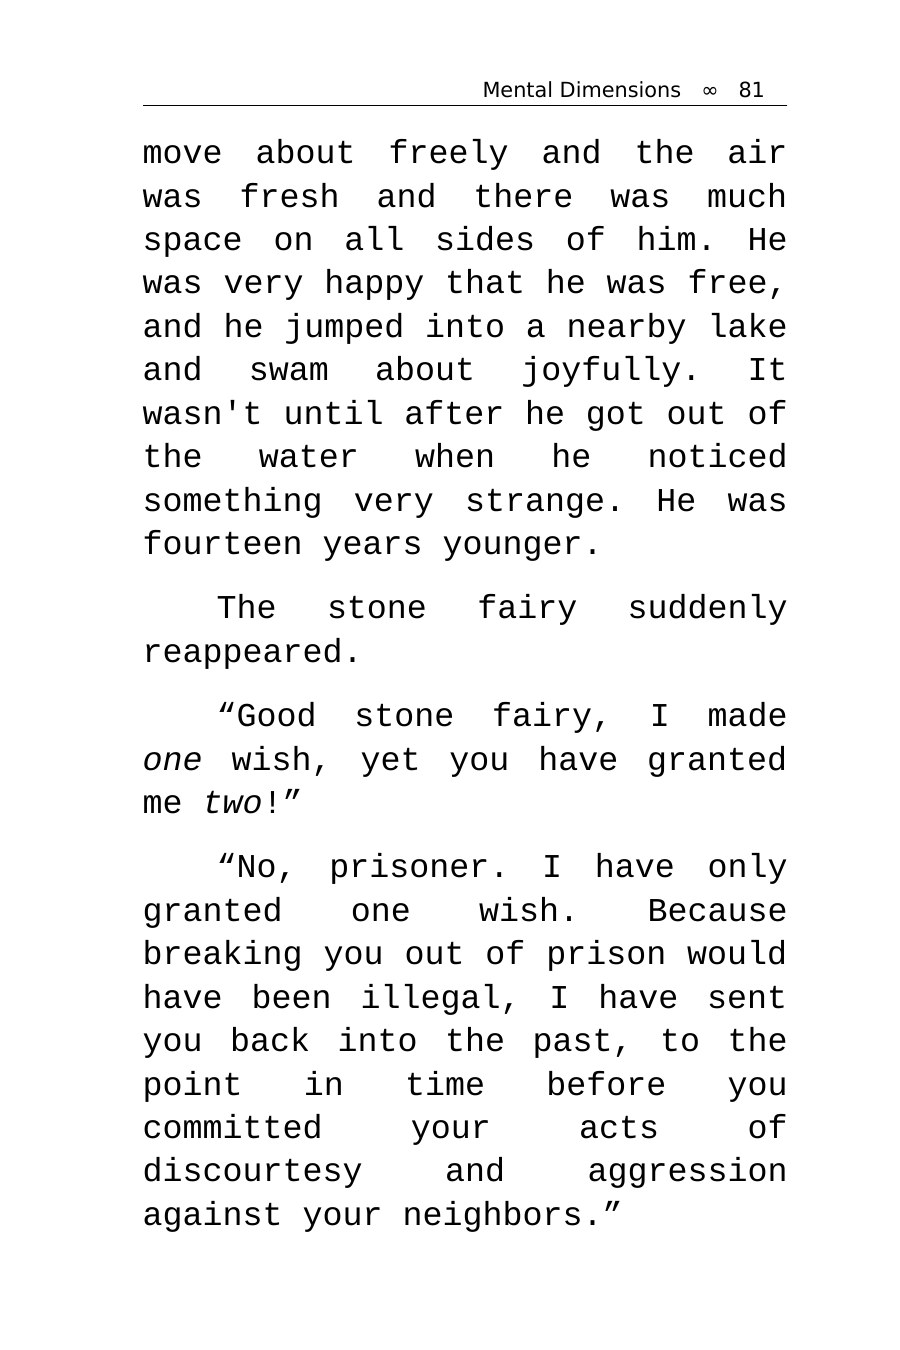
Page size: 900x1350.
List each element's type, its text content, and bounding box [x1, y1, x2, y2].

text move about freely and the air was fresh and there was much space on all sides of him. He was very happy that he was free, and he jumped into a nearby lake and swam about joyfully. It wasn't until after he got out of the water when he noticed something very strange. He was fourteen years younger. [142, 136, 787, 565]
text The stone fairy suddenly reappeared. [142, 591, 787, 672]
text “Good stone fairy, I made one wish, yet you have granted me two!” [142, 699, 787, 823]
text “No, prisoner. I have only granted one wish. Because breaking you out of prison would have been illegal, I have sent you back into the past, to the point in time before you committed your acts of discourtesy and aggression against your neighbors.” [142, 850, 787, 1235]
